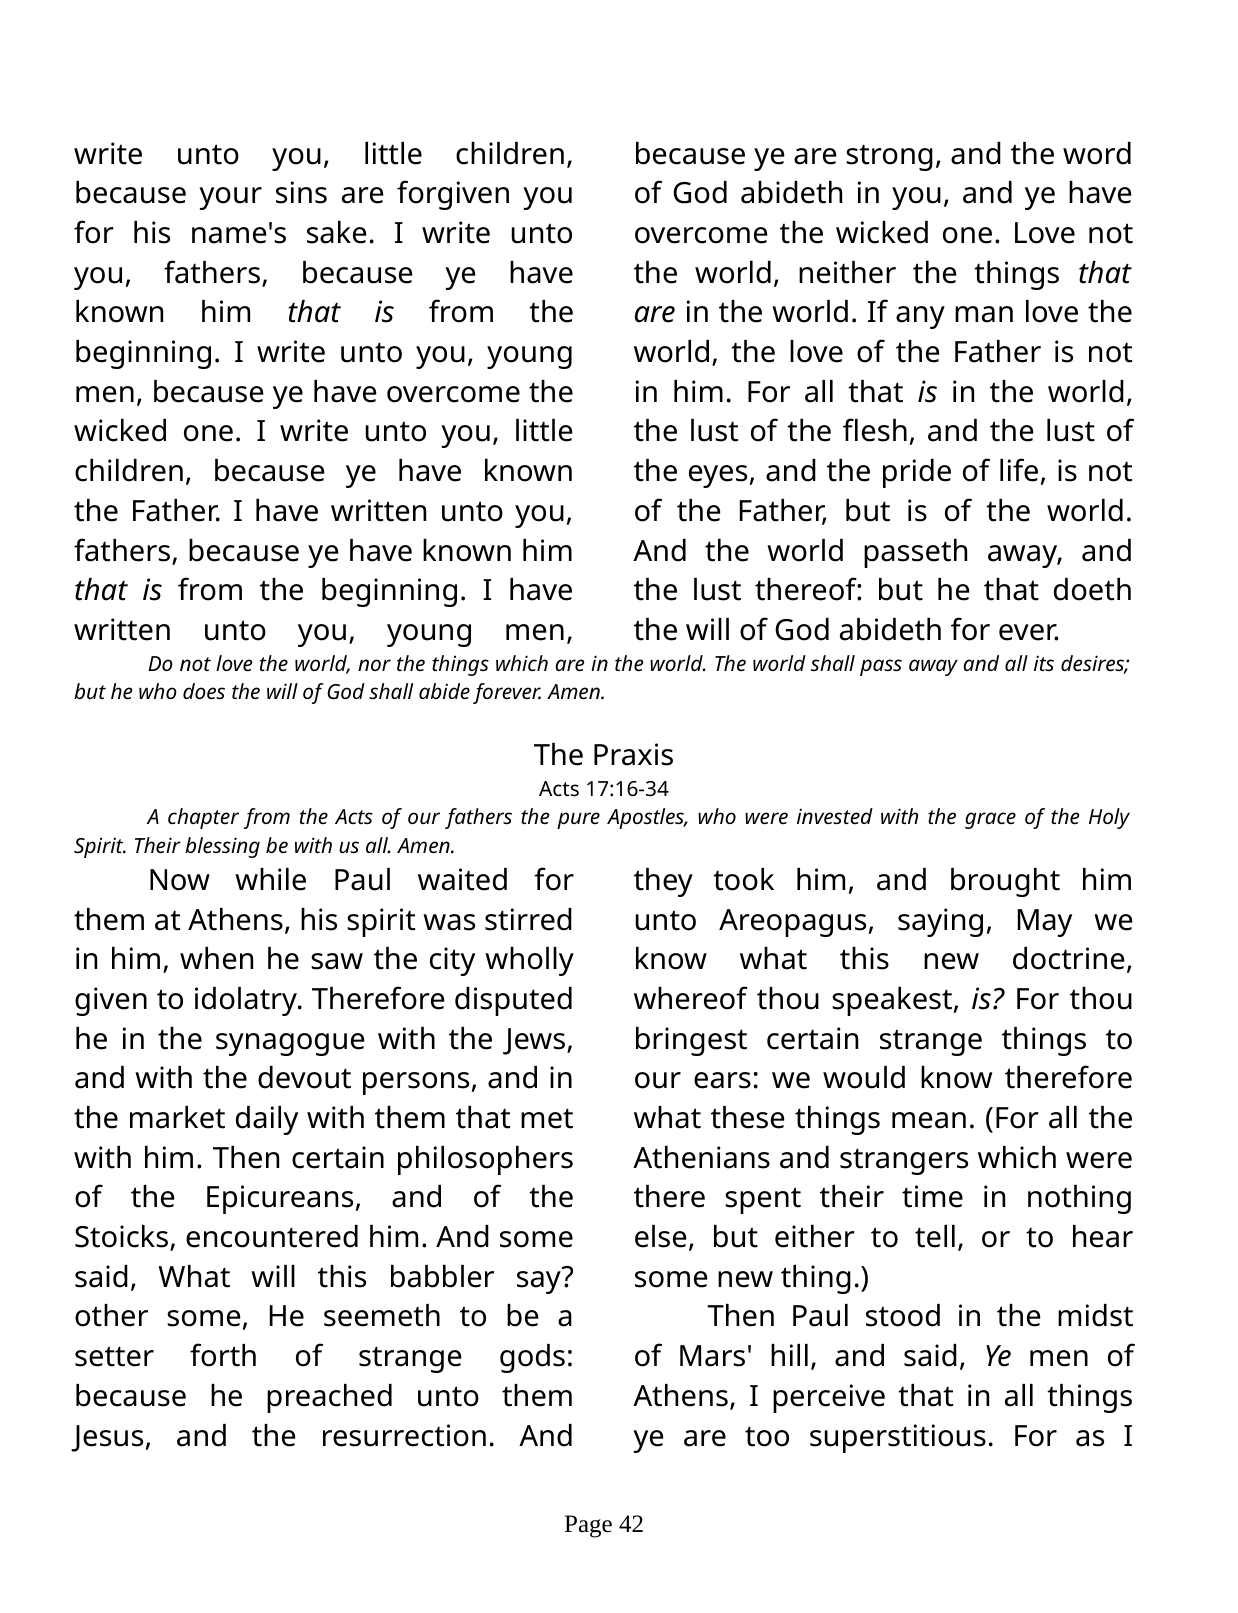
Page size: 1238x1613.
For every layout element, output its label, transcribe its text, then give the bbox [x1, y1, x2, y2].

text Do not love the world, nor the things which are in the world. The world shall pass away and all its desires; but he who does the will of God shall abide forever. Amen. [74, 649, 1134, 706]
text Acts 17:16-34 [74, 774, 1134, 802]
text Now while Paul waited for them at Athens, his spirit was stirred in him, when he saw the city wholly given to idolatry. Therefore disputed he in the synagogue with the Jews, and with the devout persons, and in the market daily with them that met with him. Then certain philosophers of the Epicureans, and of the Stoicks, encountered him. And some said, What will this babbler say? other some, He seemeth to be a setter forth of strange gods: because he preached unto them Jesus, and the resurrection. And [74, 859, 574, 1454]
text A chapter from the Acts of our fathers the pure Apostles, who were invested with the grace of the Holy Spirit. Their blessing be with us all. Amen. [74, 802, 1134, 859]
text The Praxis [74, 734, 1134, 774]
text because ye are strong, and the word of God abideth in you, and ye have overcome the wicked one. Love not the world, neither the things that are in the world. If any man love the world, the love of the Father is not in him. For all that is in the world, the lust of the flesh, and the lust of the eyes, and the pride of life, is not of the Father, but is of the world. And the world passeth away, and the lust thereof: but he that doeth the will of God abideth for ever. [633, 133, 1134, 649]
text Then Paul stood in the midst of Mars' hill, and said, Ye men of Athens, I perceive that in all things ye are too superstitious. For as I [633, 1296, 1134, 1454]
text write unto you, little children, because your sins are forgiven you for his name's sake. I write unto you, fathers, because ye have known him that is from the beginning. I write unto you, young men, because ye have overcome the wicked one. I write unto you, little children, because ye have known the Father. I have written unto you, fathers, because ye have known him that is from the beginning. I have written unto you, young men, [74, 133, 574, 649]
text they took him, and brought him unto Areopagus, saying, May we know what this new doctrine, whereof thou speakest, is? For thou bringest certain strange things to our ears: we would know therefore what these things mean. (For all the Athenians and strangers which were there spent their time in nothing else, but either to tell, or to hear some new thing.) [633, 859, 1134, 1296]
